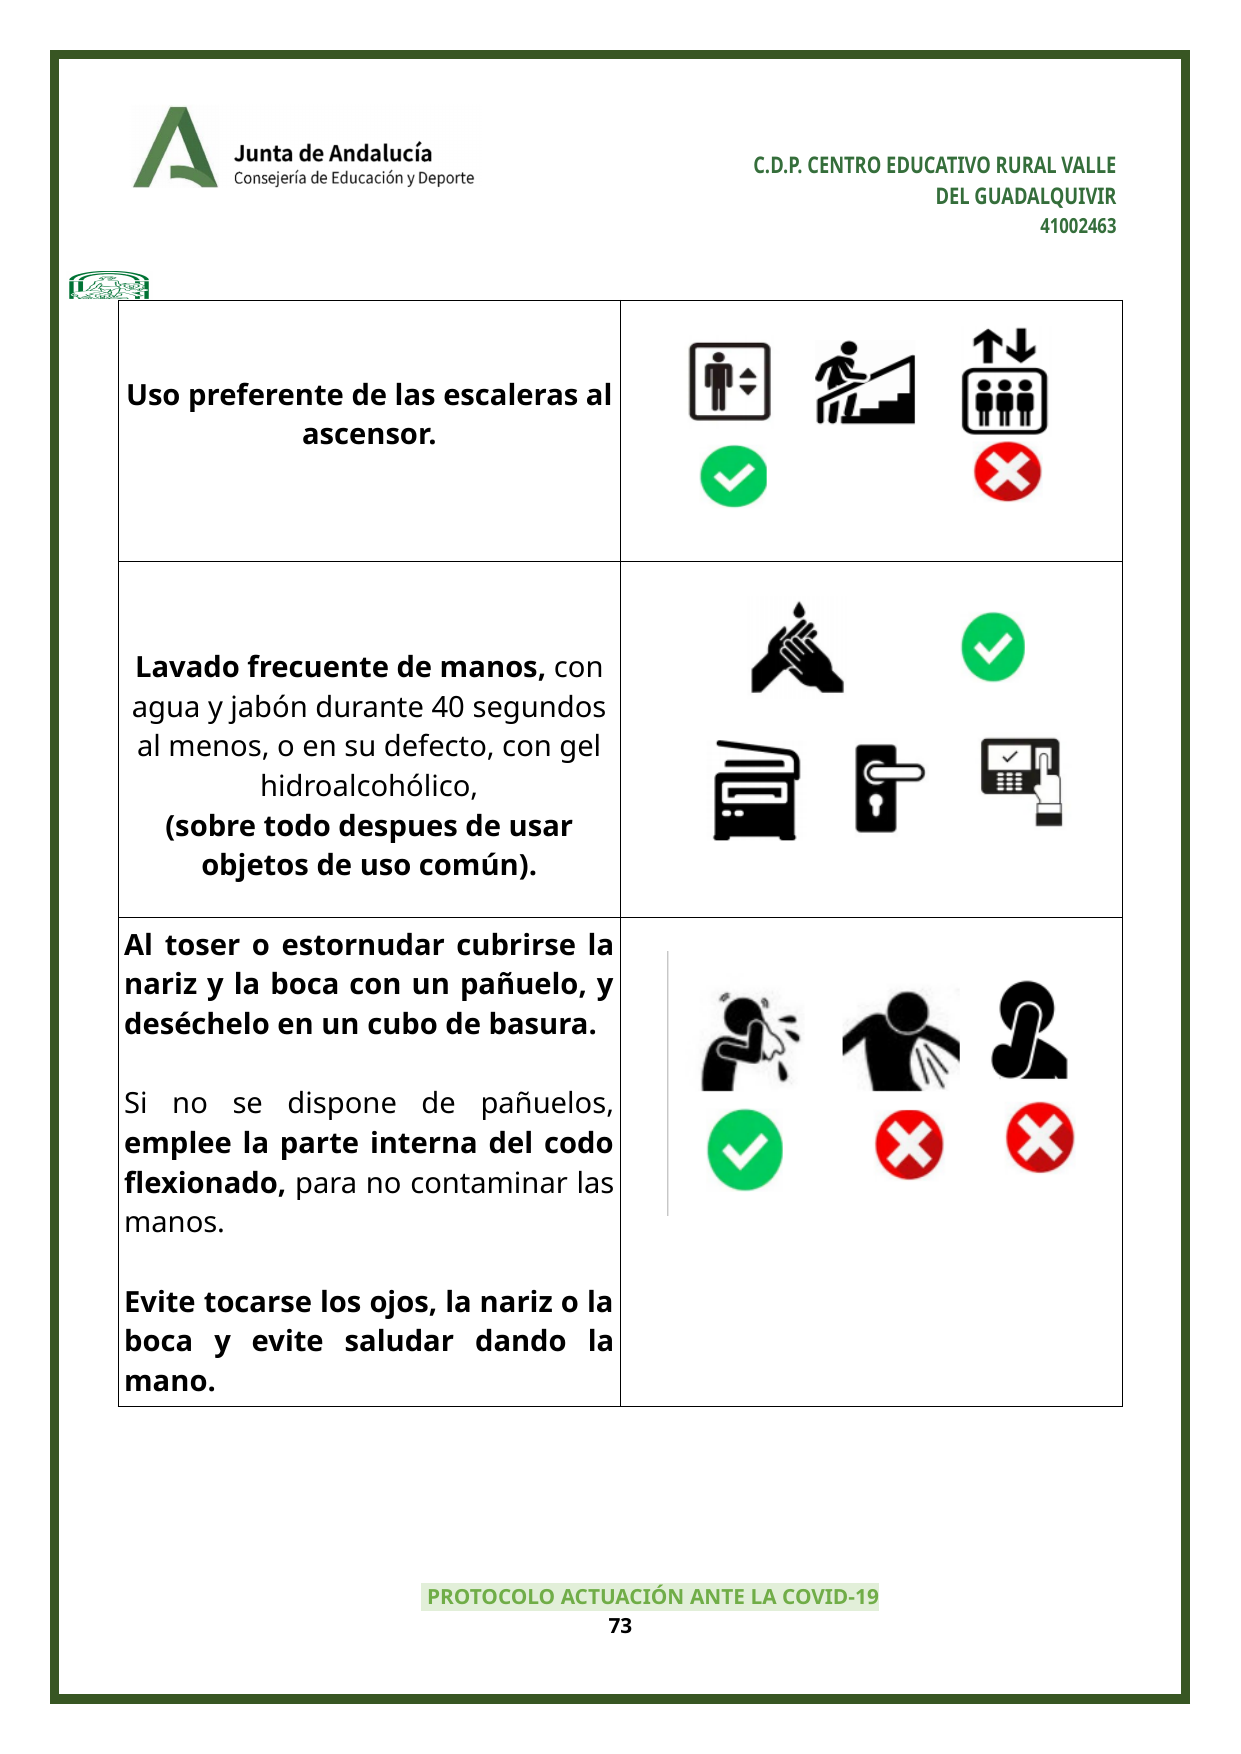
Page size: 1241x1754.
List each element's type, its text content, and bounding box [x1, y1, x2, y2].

table_cell [621, 918, 1122, 1406]
table_cell Al toser o estornudar cubrirse la nariz y la boca con un pañuelo, y deséchelo en un cubo de basura. Si no se dispone de pañuelos, emplee la parte interna del codo flexionado, para no contaminar las manos. Evite tocarse los ojos, la nariz o la boca y evite saludar dando la mano. [119, 918, 620, 1406]
table_cell Uso preferente de las escaleras al ascensor. [119, 301, 620, 561]
picture [65, 271, 153, 300]
table_cell [621, 301, 1122, 561]
picture [745, 321, 1093, 530]
table_cell [621, 562, 1122, 917]
table_cell Lavado frecuente de manos, con agua y jabón durante 40 segundos al menos, o en su defecto, con gel hidroalcohólico, (sobre todo despues de usar objetos de uso común). [119, 562, 620, 917]
picture [760, 589, 1090, 857]
picture [739, 951, 1101, 1216]
